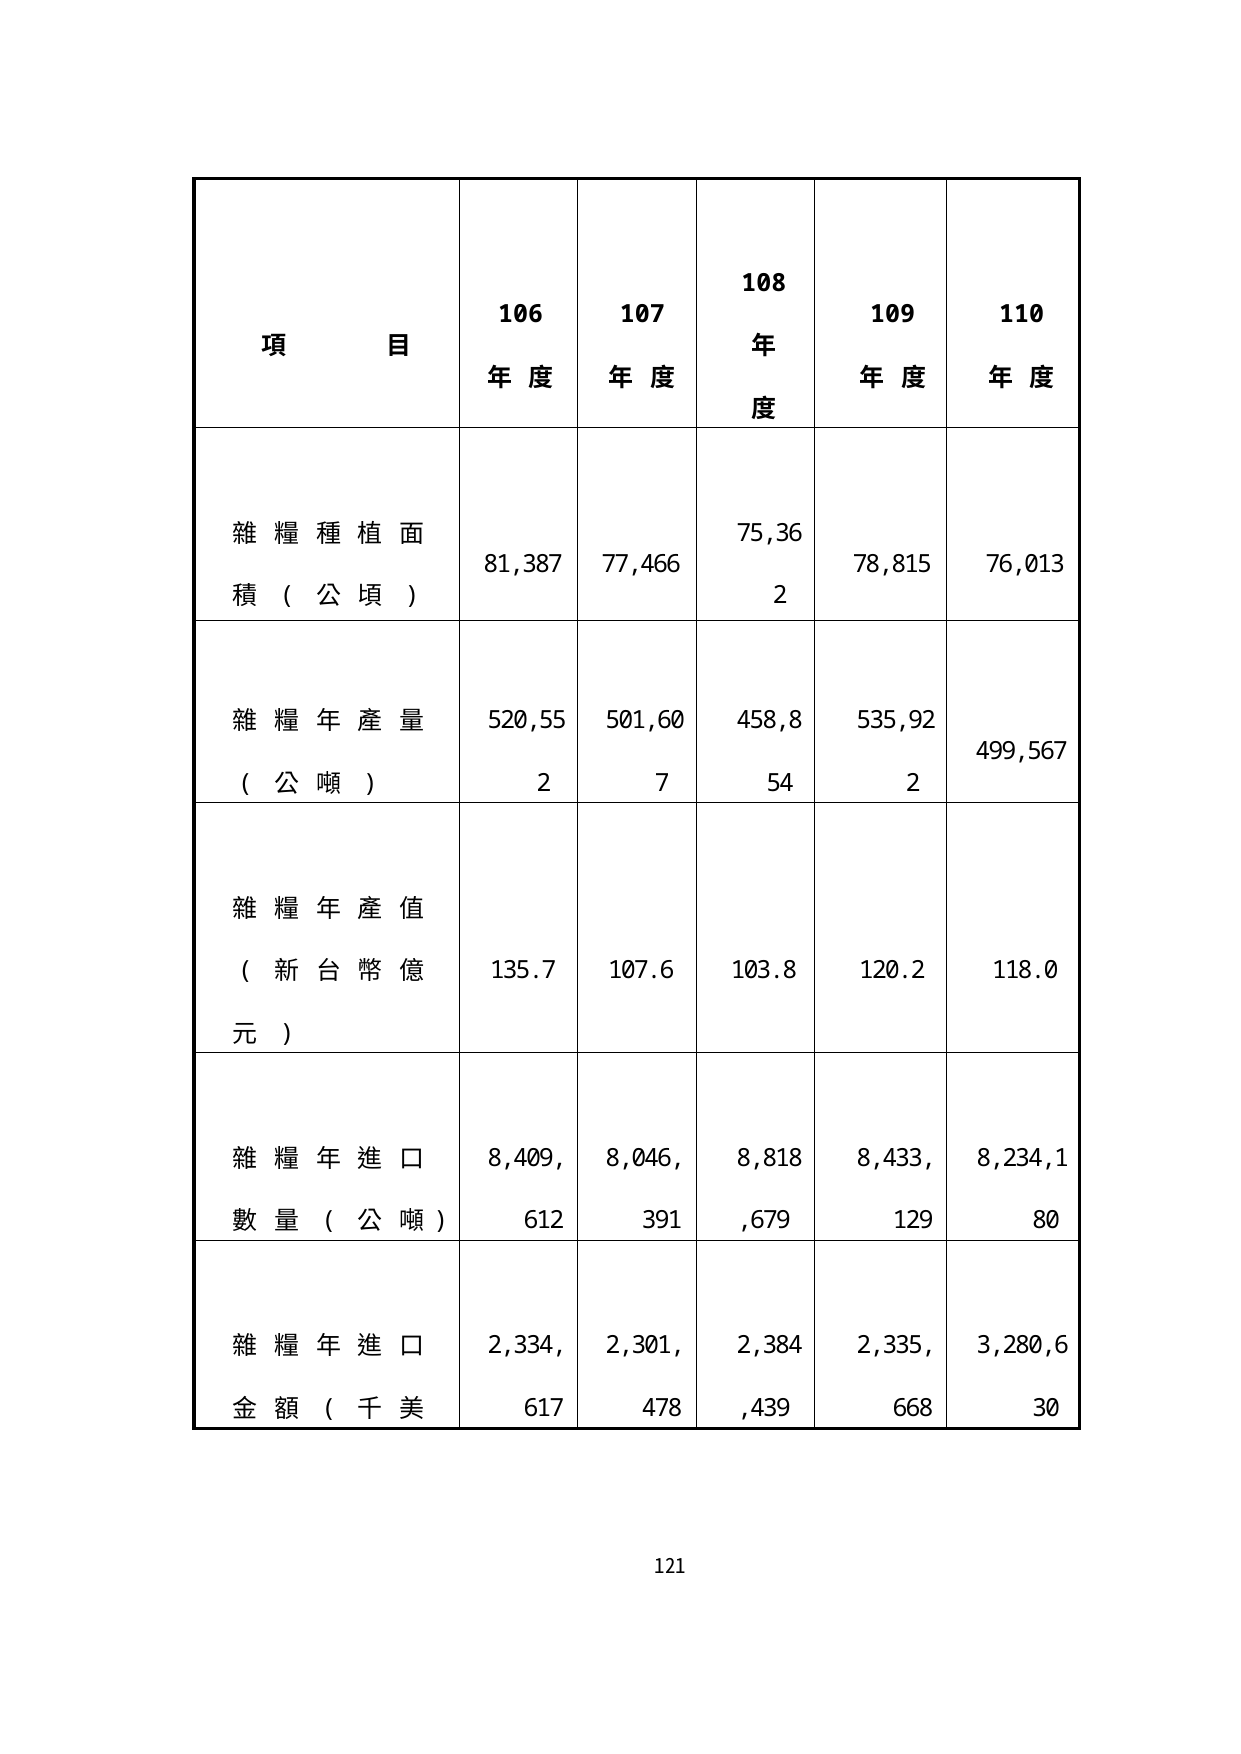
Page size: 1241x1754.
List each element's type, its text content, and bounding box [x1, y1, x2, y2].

table_header 107年度 [578, 180, 696, 427]
table_cell 雜糧年產值(新台幣億元) [196, 803, 459, 1052]
table_cell 77,466 [578, 428, 696, 620]
table_cell 458,854 [697, 621, 814, 802]
table_cell 499,567 [947, 621, 1078, 802]
table_cell 雜糧年進口金額(千美 [196, 1241, 459, 1427]
table_header 109年度 [815, 180, 946, 427]
table_cell 501,607 [578, 621, 696, 802]
table_cell 3,280,630 [947, 1241, 1078, 1427]
table_header 項 目 [196, 180, 459, 427]
table_cell 120.2 [815, 803, 946, 1052]
table_cell 107.6 [578, 803, 696, 1052]
table_cell 75,362 [697, 428, 814, 620]
table_cell 雜糧年進口數量(公噸) [196, 1053, 459, 1240]
table_cell 535,922 [815, 621, 946, 802]
table_cell 76,013 [947, 428, 1078, 620]
table_cell 103.8 [697, 803, 814, 1052]
table_cell 2,334,617 [460, 1241, 577, 1427]
table_header 110年度 [947, 180, 1078, 427]
table_cell 520,552 [460, 621, 577, 802]
table_cell 雜糧種植面積(公頃) [196, 428, 459, 620]
table_cell 8,234,180 [947, 1053, 1078, 1240]
table_cell 2,384,439 [697, 1241, 814, 1427]
table_cell 135.7 [460, 803, 577, 1052]
table_cell 雜糧年產量(公噸) [196, 621, 459, 802]
table_cell 8,409,612 [460, 1053, 577, 1240]
table_cell 8,046,391 [578, 1053, 696, 1240]
table_cell 78,815 [815, 428, 946, 620]
table_cell 8,433,129 [815, 1053, 946, 1240]
table_cell 2,301,478 [578, 1241, 696, 1427]
table_cell 118.0 [947, 803, 1078, 1052]
table_header 108年度 [697, 180, 814, 427]
table_cell 81,387 [460, 428, 577, 620]
table_header 106年度 [460, 180, 577, 427]
table_cell 2,335,668 [815, 1241, 946, 1427]
table_cell 8,818,679 [697, 1053, 814, 1240]
